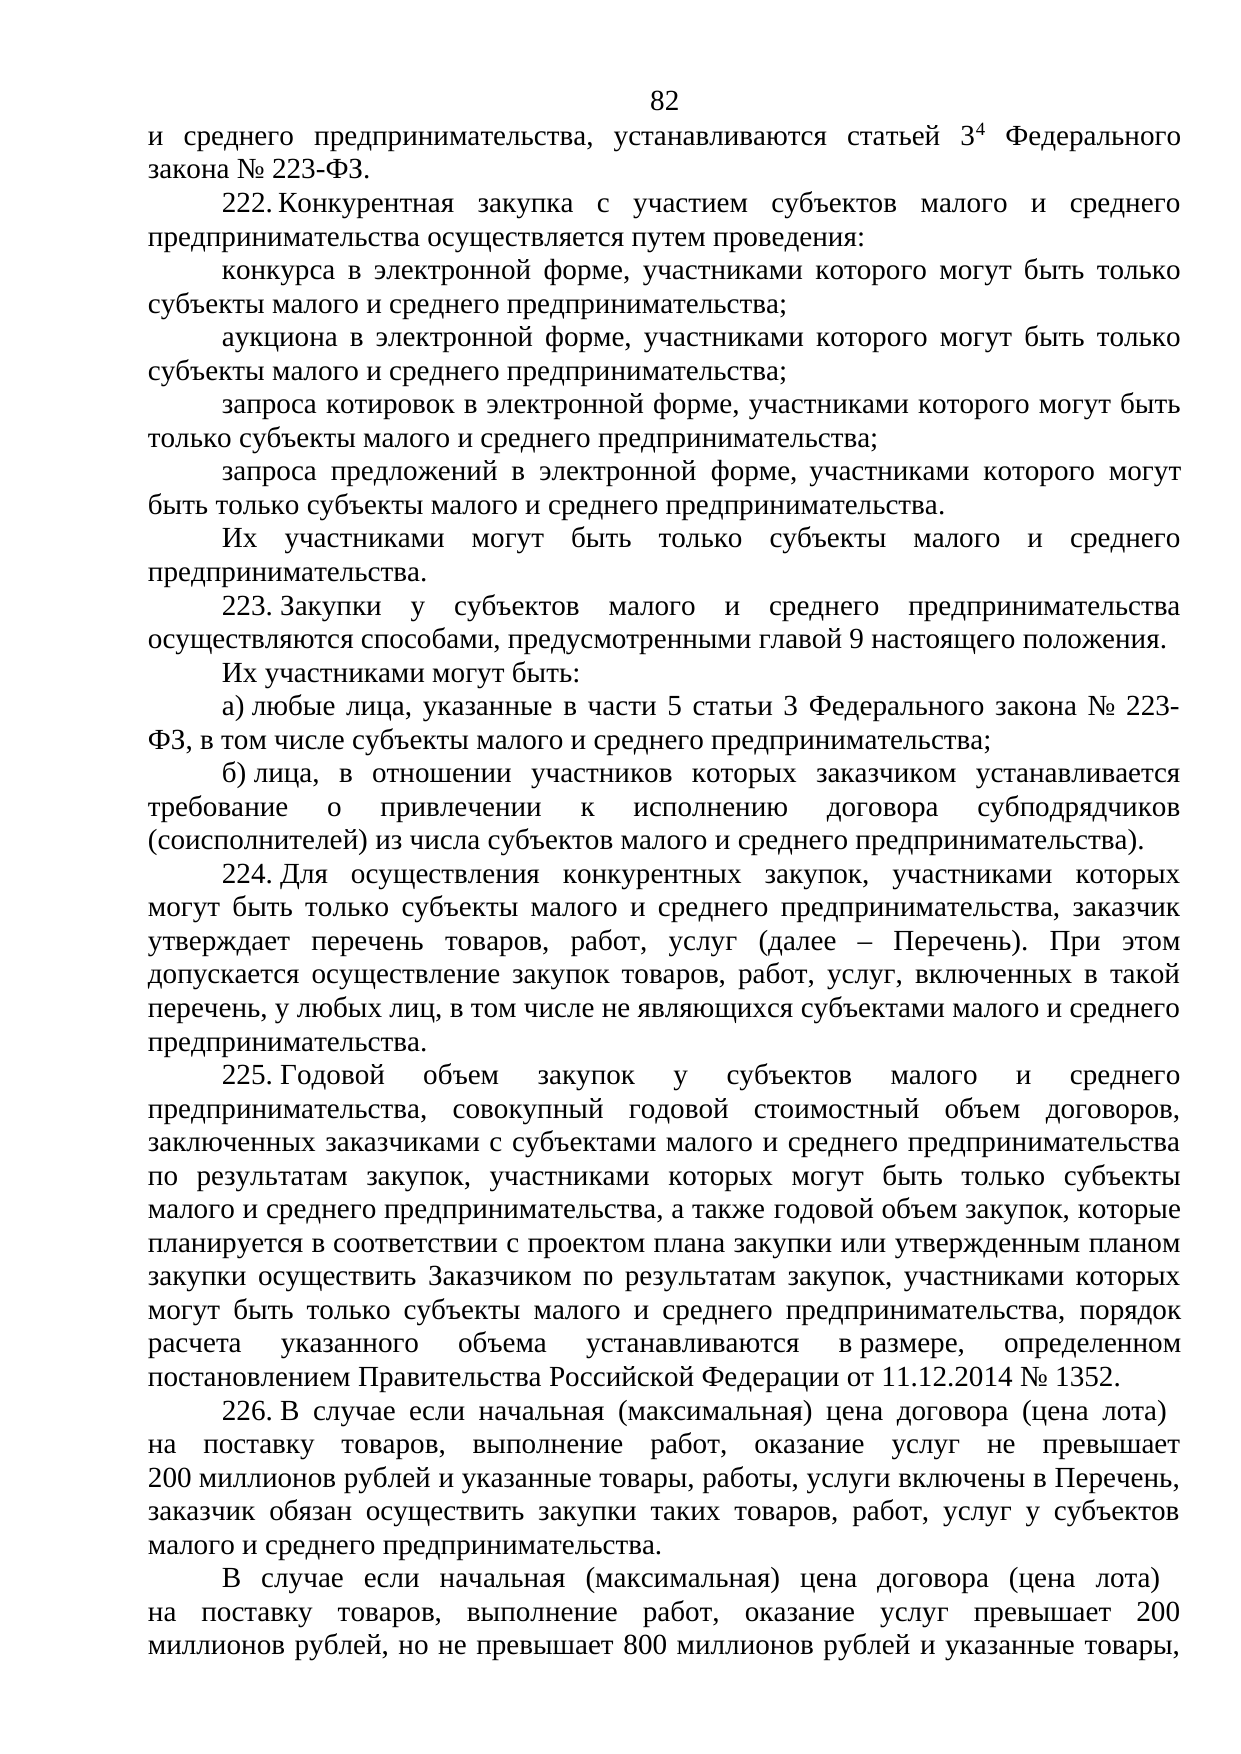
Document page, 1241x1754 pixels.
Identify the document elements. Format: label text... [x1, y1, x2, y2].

text конкурса в электронной форме, участниками которого могут быть только субъекты малого и среднего предпринимательства; [148, 252, 1181, 319]
text б) лица, в отношении участников которых заказчиком устанавливается требование о привлечении к исполнению договора субподрядчиков (соисполнителей) из числа субъектов малого и среднего предпринимательства). [148, 755, 1181, 856]
text и среднего предпринимательства, устанавливаются статьей 34 Федерального закона № 223-ФЗ. [148, 118, 1181, 185]
text запроса предложений в электронной форме, участниками которого могут быть только субъекты малого и среднего предпринимательства. [148, 453, 1181, 521]
text Их участниками могут быть: [148, 655, 1181, 688]
text 223. Закупки у субъектов малого и среднего предпринимательства осуществляются способами, предусмотренными главой 9 настоящего положения. [148, 588, 1181, 655]
text 225. Годовой объем закупок у субъектов малого и среднего предпринимательства, совокупный годовой стоимостный объем договоров, заключенных заказчиками с субъектами малого и среднего предпринимательства по результатам закупок, участниками которых могут быть только субъекты малого и среднего предпринимательства, а также годовой объем закупок, которые планируется в соответствии с проектом плана закупки или утвержденным планом закупки осуществить Заказчиком по результатам закупок, участниками которых могут быть только субъекты малого и среднего предпринимательства, порядок расчета указанного объема устанавливаются в размере, определенном постановлением Правительства Российской Федерации от 11.12.2014 № 1352. [148, 1057, 1181, 1393]
text 226. В случае если начальная (максимальная) цена договора (цена лота) на поставку товаров, выполнение работ, оказание услуг не превышает 200 миллионов рублей и указанные товары, работы, услуги включены в Перечень, заказчик обязан осуществить закупки таких товаров, работ, услуг у субъектов малого и среднего предпринимательства. [148, 1393, 1181, 1560]
text запроса котировок в электронной форме, участниками которого могут быть только субъекты малого и среднего предпринимательства; [148, 386, 1181, 453]
text Их участниками могут быть только субъекты малого и среднего предпринимательства. [148, 521, 1181, 588]
text В случае если начальная (максимальная) цена договора (цена лота) на поставку товаров, выполнение работ, оказание услуг превышает 200 миллионов рублей, но не превышает 800 миллионов рублей и указанные товары, [148, 1560, 1181, 1661]
text аукциона в электронной форме, участниками которого могут быть только субъекты малого и среднего предпринимательства; [148, 319, 1181, 386]
text 224. Для осуществления конкурентных закупок, участниками которых могут быть только субъекты малого и среднего предпринимательства, заказчик утверждает перечень товаров, работ, услуг (далее – Перечень). При этом допускается осуществление закупок товаров, работ, услуг, включенных в такой перечень, у любых лиц, в том числе не являющихся субъектами малого и среднего предпринимательства. [148, 856, 1181, 1057]
text 222. Конкурентная закупка с участием субъектов малого и среднего предпринимательства осуществляется путем проведения: [148, 185, 1181, 252]
text а) любые лица, указанные в части 5 статьи 3 Федерального закона № 223-ФЗ, в том числе субъекты малого и среднего предпринимательства; [148, 688, 1181, 755]
